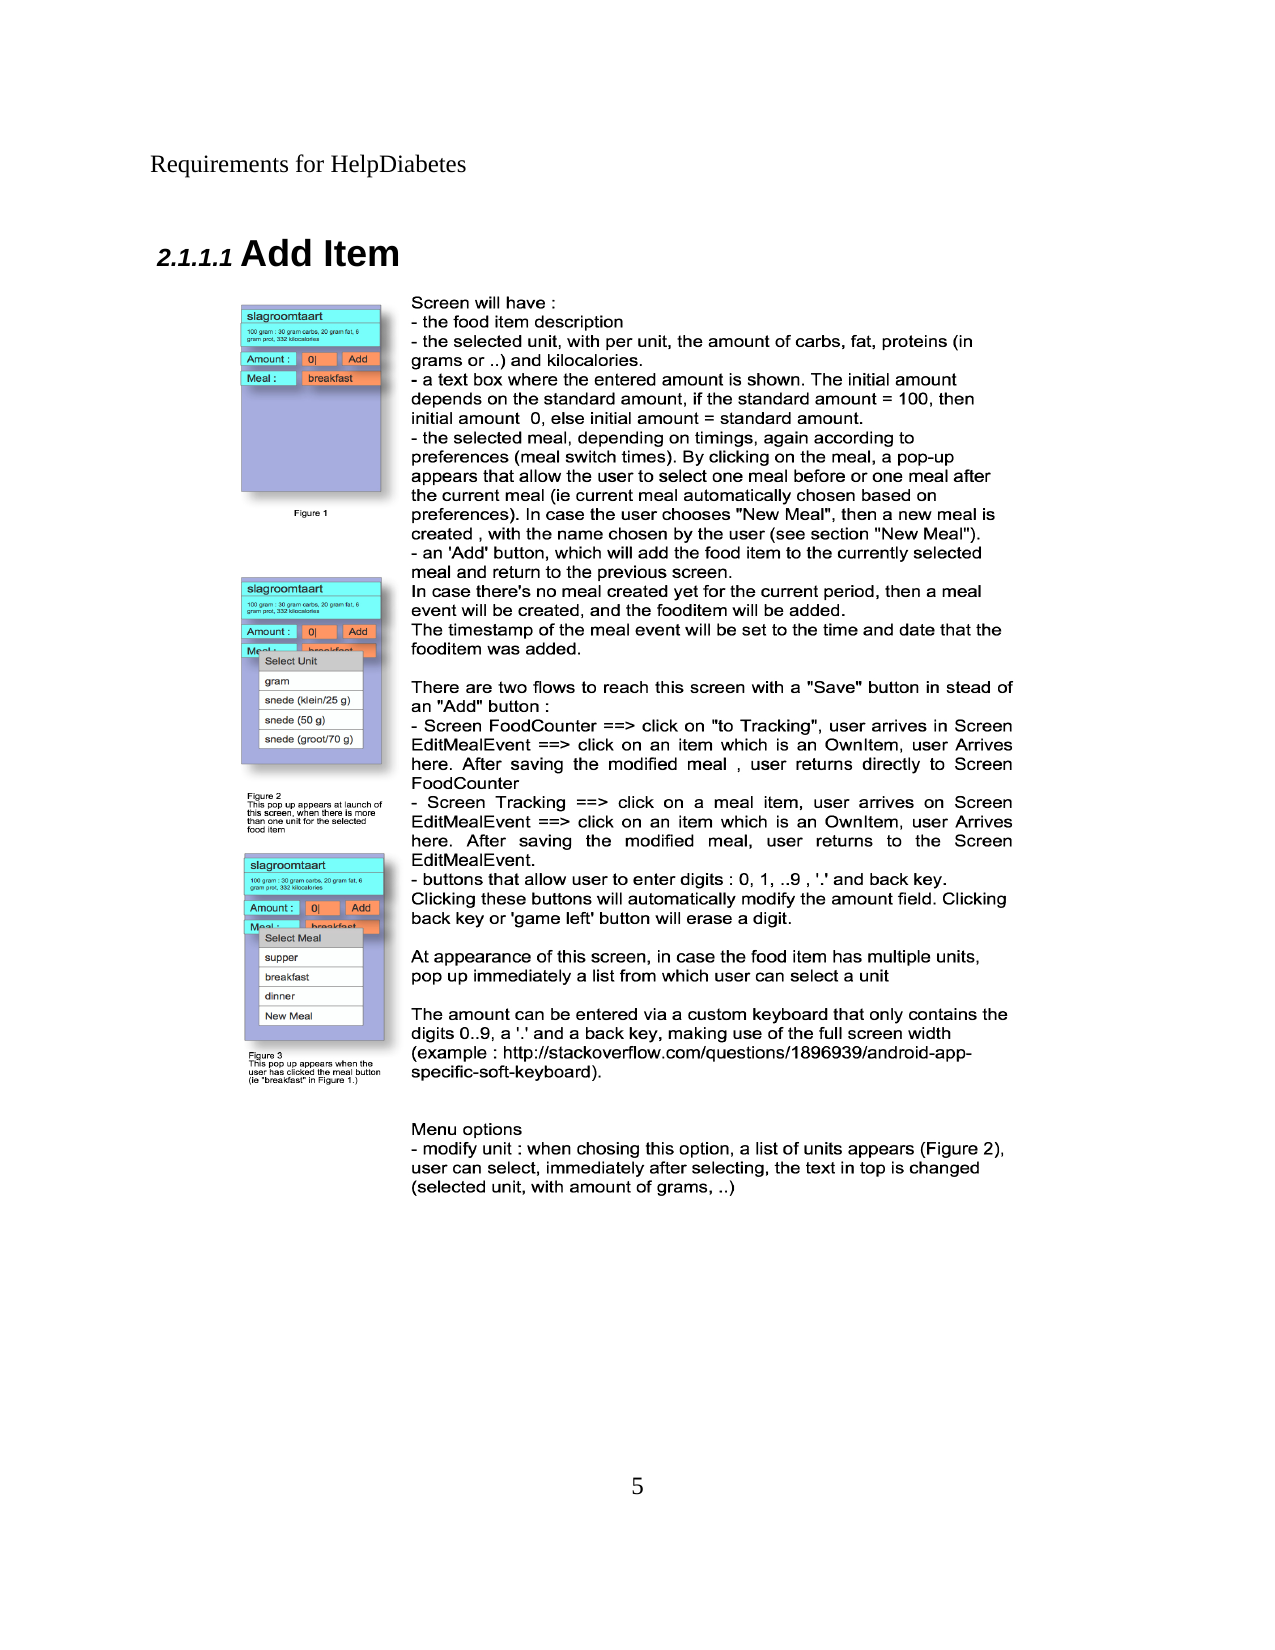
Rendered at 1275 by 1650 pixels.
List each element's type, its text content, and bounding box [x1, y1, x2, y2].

subtitle Add Item [150, 232, 1125, 274]
picture [240, 286, 1035, 1388]
